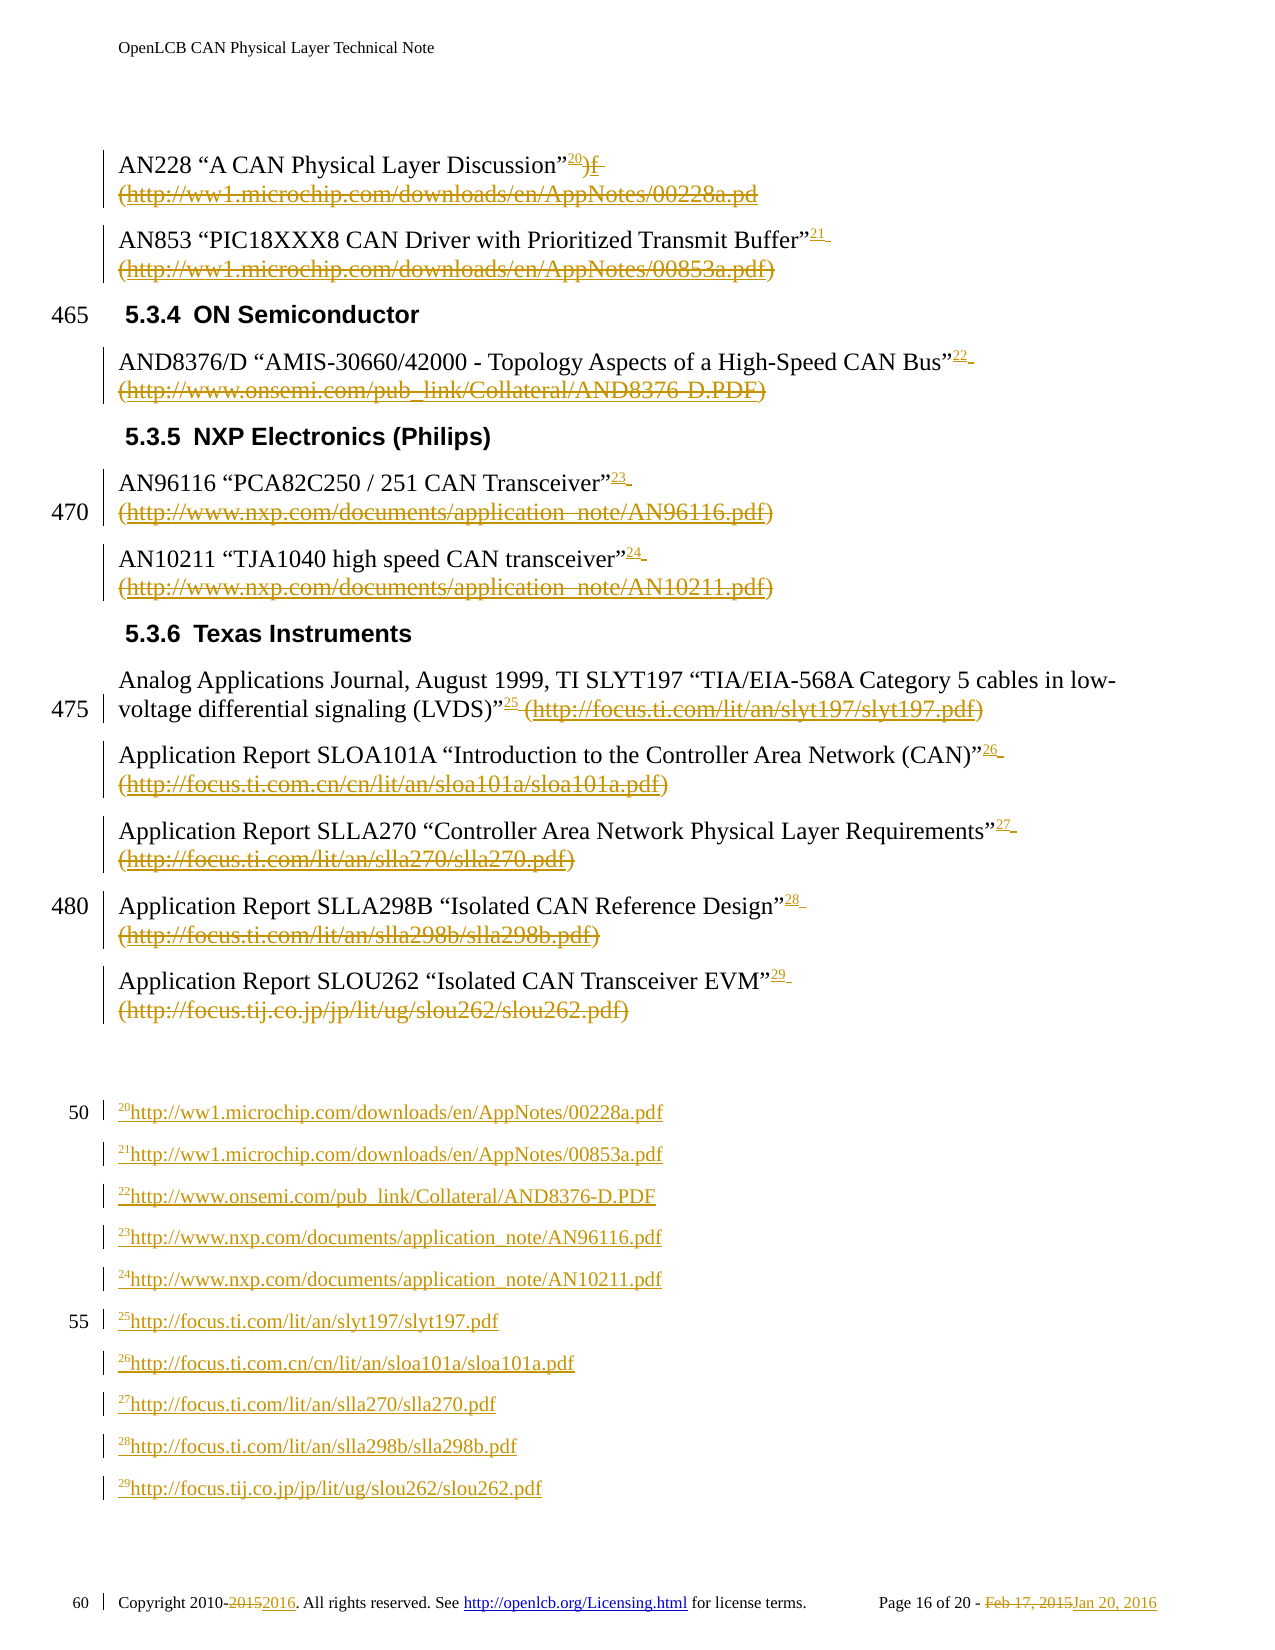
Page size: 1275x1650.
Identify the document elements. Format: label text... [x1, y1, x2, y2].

text http://focus.ti.com.cn/cn/lit/an/sloa101a/sloa101a.pdf [118, 1351, 1157, 1375]
text AN228 “A CAN Physical Layer Discussion” [118, 150, 1157, 207]
text Application Report SLLA270 “Controller Area Network Physical Layer Requirements” [118, 816, 1157, 873]
text Application Report SLLA298B “Isolated CAN Reference Design” [118, 891, 1157, 948]
text http://focus.ti.com/lit/an/slla270/slla270.pdf [118, 1392, 1157, 1416]
text http://www.onsemi.com/pub_link/Collateral/AND8376-D.PDF [118, 1183, 1157, 1208]
text Application Report SLOA101A “Introduction to the Controller Area Network (CAN)” [118, 741, 1157, 798]
text http://ww1.microchip.com/downloads/en/AppNotes/00853a.pdf [118, 1142, 1157, 1166]
text http://www.nxp.com/documents/application_note/AN10211.pdf [118, 1267, 1157, 1291]
text AN96116 “PCA82C250 / 251 CAN Transceiver” [118, 468, 1157, 526]
text AN853 “PIC18XXX8 CAN Driver with Prioritized Transmit Buffer” [118, 225, 1157, 283]
subtitle ON Semiconductor [118, 300, 1157, 329]
text http://ww1.microchip.com/downloads/en/AppNotes/00228a.pdf [118, 1100, 1157, 1124]
text Analog Applications Journal, August 1999, TI SLYT197 “TIA/EIA-568A Category 5 cables in low-voltage differential signaling (LVDS)” [118, 665, 1157, 723]
text http://www.nxp.com/documents/application_note/AN96116.pdf [118, 1225, 1157, 1249]
subtitle NXP Electronics (Philips) [118, 422, 1157, 451]
text http://focus.ti.com/lit/an/slyt197/slyt197.pdf [118, 1309, 1157, 1333]
text http://focus.tij.co.jp/jp/lit/ug/slou262/slou262.pdf [118, 1476, 1157, 1500]
text AND8376/D “AMIS-30660/42000 - Topology Aspects of a High-Speed CAN Bus” [118, 347, 1157, 404]
subtitle Texas Instruments [118, 619, 1157, 648]
text http://focus.ti.com/lit/an/slla298b/slla298b.pdf [118, 1434, 1157, 1458]
text AN10211 “TJA1040 high speed CAN transceiver” [118, 544, 1157, 601]
text Application Report SLOU262 “Isolated CAN Transceiver EVM” [118, 966, 1157, 1024]
